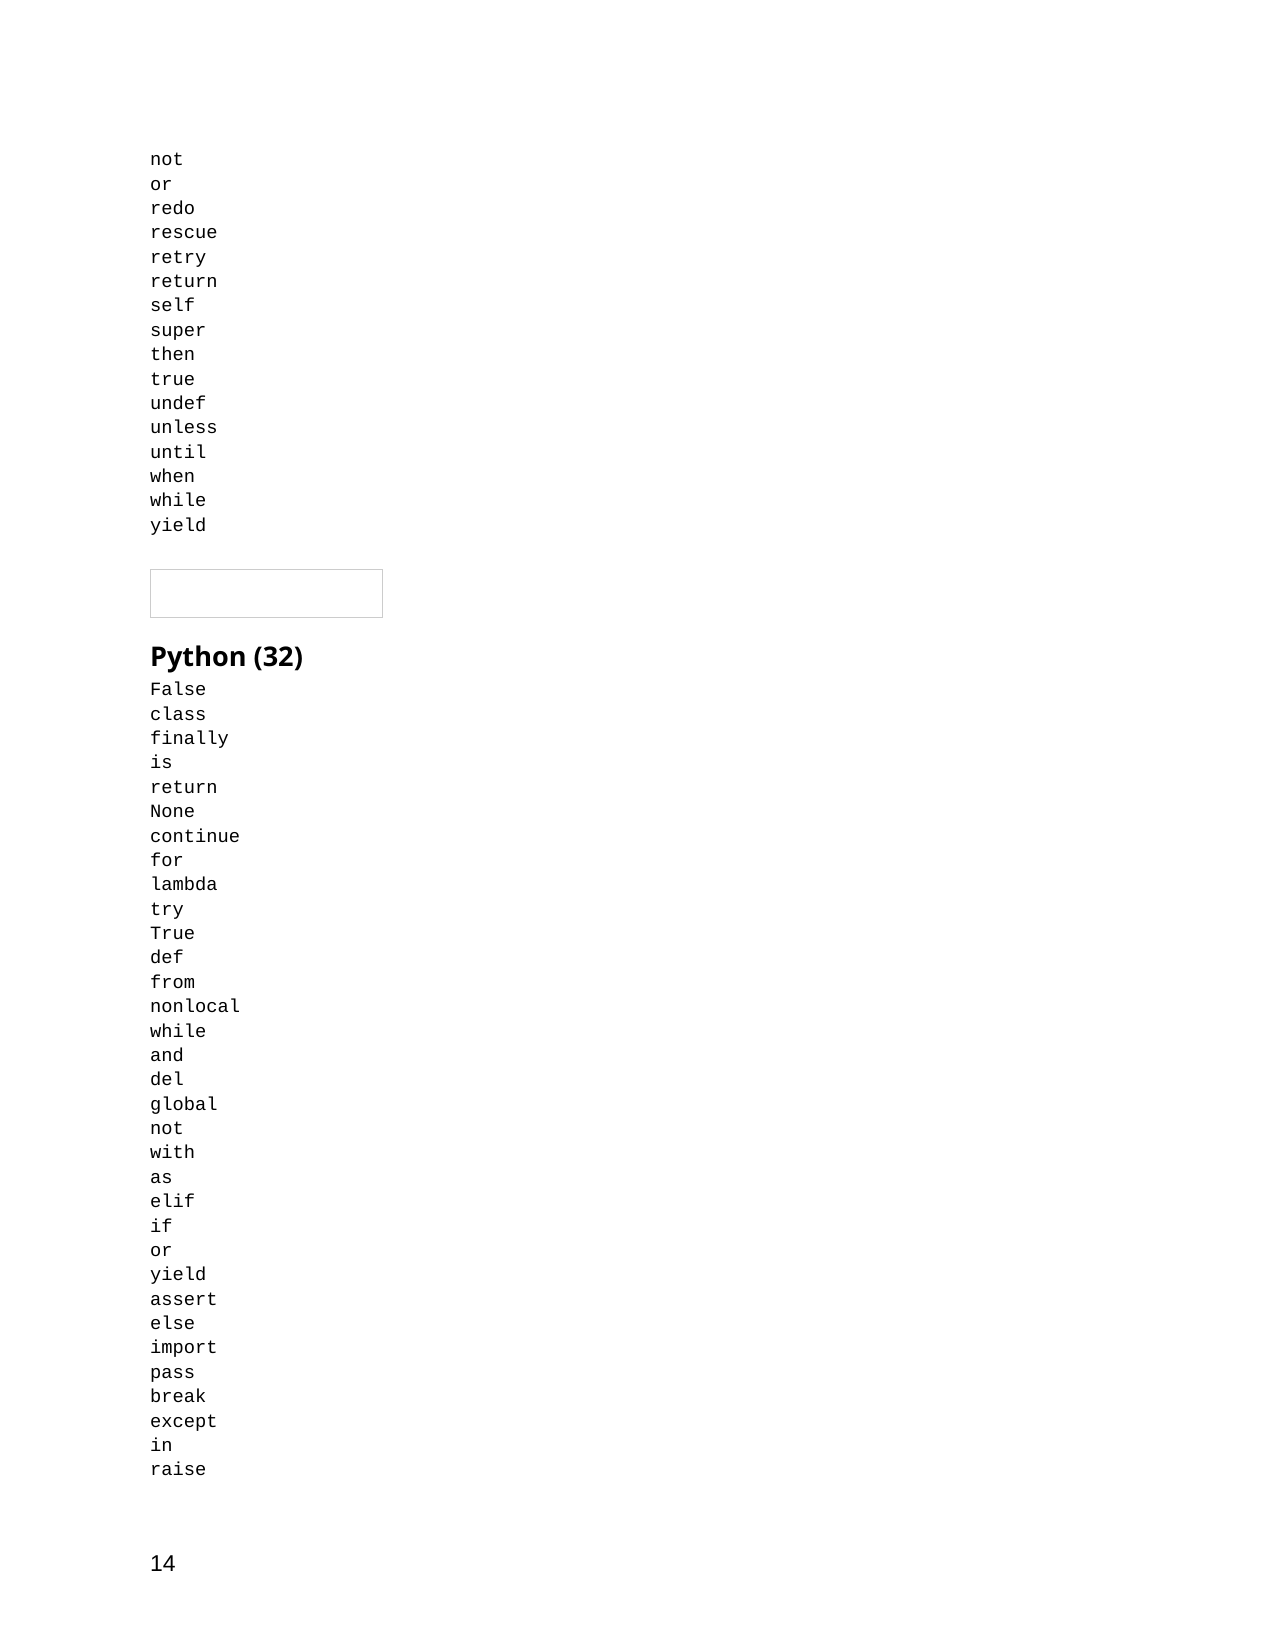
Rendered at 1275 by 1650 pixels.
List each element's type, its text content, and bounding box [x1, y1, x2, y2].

text redo [150, 199, 1125, 220]
text return [150, 778, 1125, 799]
text raise [150, 1460, 1125, 1481]
text nonlocal [150, 997, 1125, 1018]
text rescue [150, 223, 1125, 244]
text while [150, 491, 1125, 512]
text then [150, 345, 1125, 366]
text break [150, 1387, 1125, 1408]
text else [150, 1314, 1125, 1335]
text with [150, 1143, 1125, 1164]
text finally [150, 729, 1125, 750]
text is [150, 753, 1125, 774]
text if [150, 1216, 1125, 1238]
text del [150, 1070, 1125, 1091]
text pass [150, 1363, 1125, 1384]
text in [150, 1436, 1125, 1457]
text while [150, 1021, 1125, 1043]
text when [150, 467, 1125, 488]
text as [150, 1168, 1125, 1189]
text not [150, 150, 1125, 171]
text False [150, 680, 1125, 701]
text until [150, 442, 1125, 464]
text None [150, 802, 1125, 823]
text retry [150, 247, 1125, 269]
text self [150, 296, 1125, 317]
text return [150, 272, 1125, 293]
text assert [150, 1289, 1125, 1311]
text true [150, 369, 1125, 391]
text True [150, 924, 1125, 945]
text for [150, 851, 1125, 872]
subtitle Python (32) [150, 638, 1125, 674]
text import [150, 1338, 1125, 1359]
text from [150, 973, 1125, 994]
text def [150, 948, 1125, 969]
text undef [150, 394, 1125, 415]
text super [150, 321, 1125, 342]
text except [150, 1411, 1125, 1433]
text unless [150, 418, 1125, 439]
text try [150, 899, 1125, 921]
text elif [150, 1192, 1125, 1213]
table_header [151, 570, 382, 616]
text not [150, 1119, 1125, 1140]
text or [150, 174, 1125, 196]
text continue [150, 826, 1125, 848]
text class [150, 704, 1125, 726]
text and [150, 1046, 1125, 1067]
text yield [150, 516, 1125, 537]
text lambda [150, 875, 1125, 896]
text yield [150, 1265, 1125, 1286]
text or [150, 1241, 1125, 1262]
text global [150, 1094, 1125, 1116]
